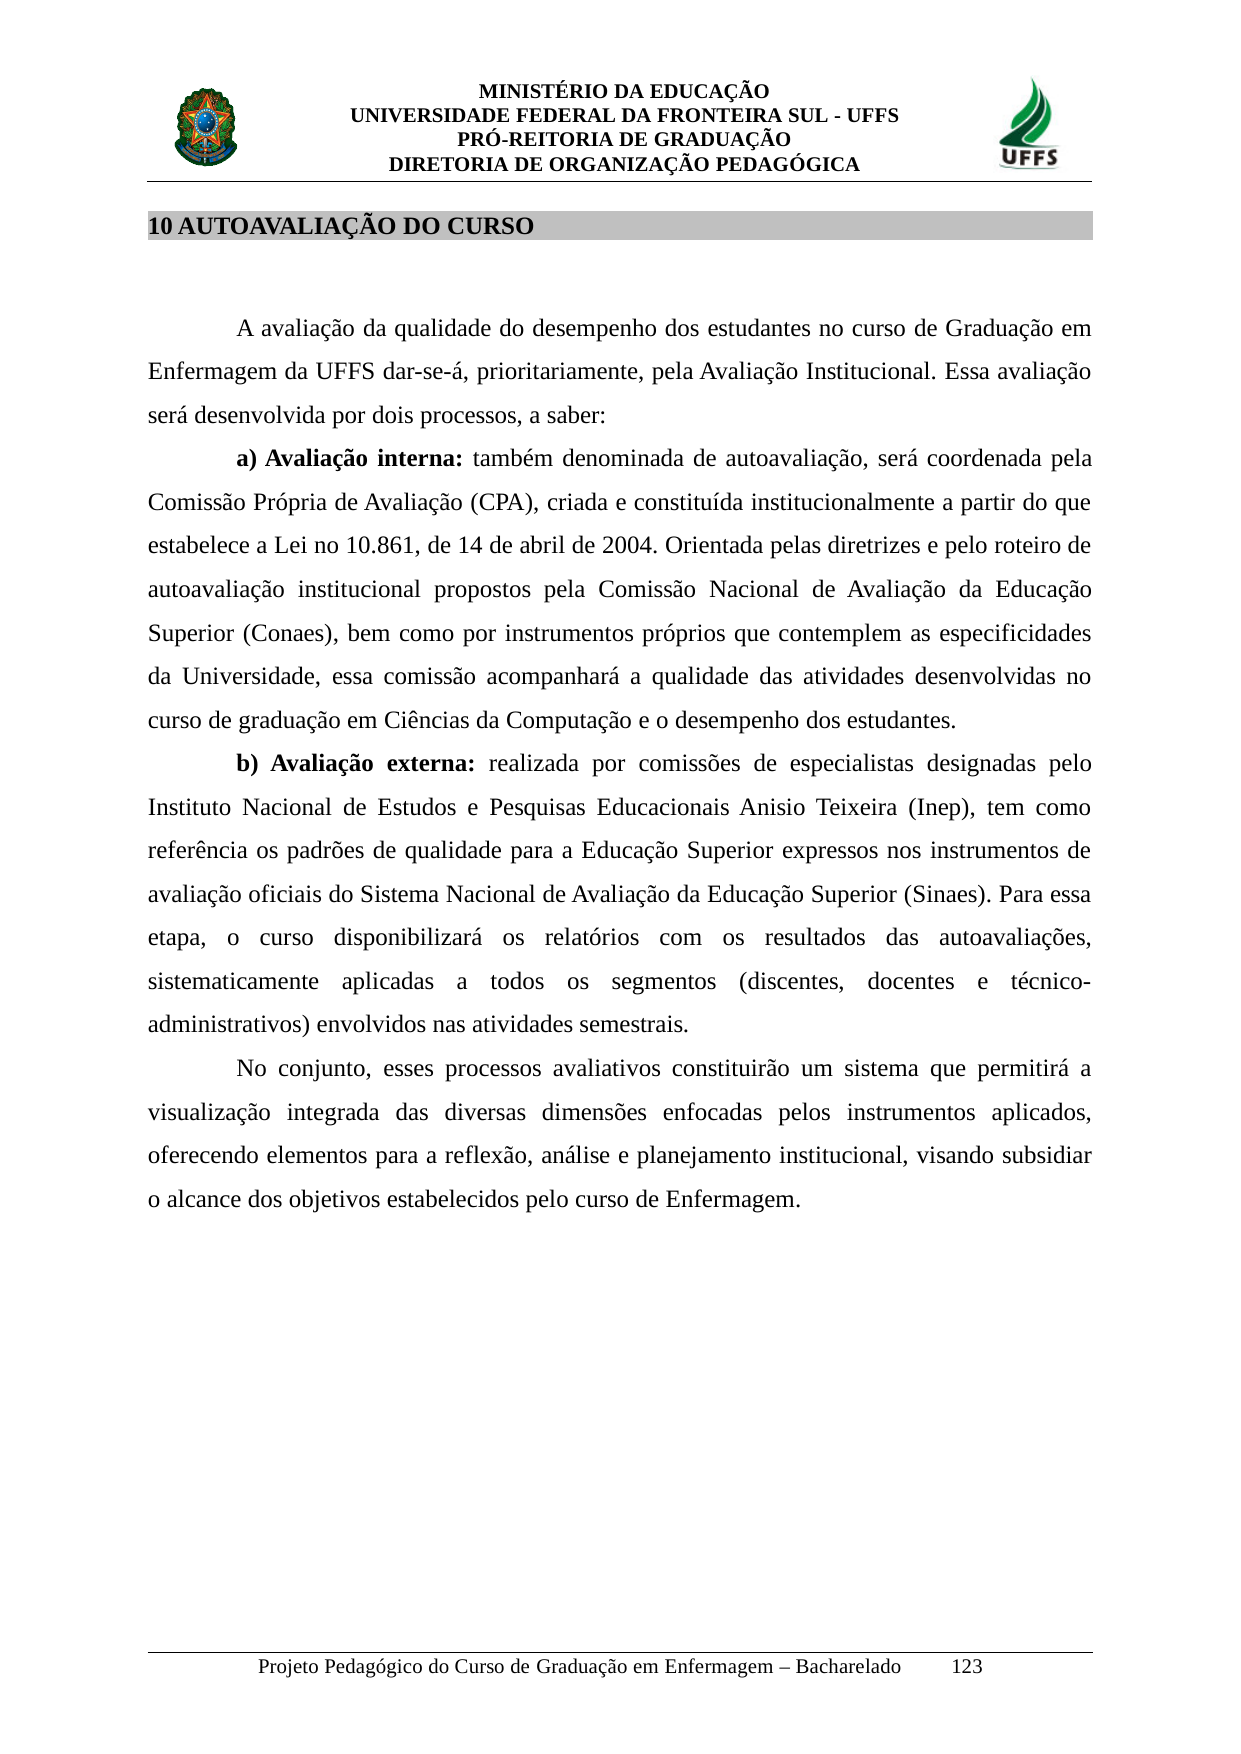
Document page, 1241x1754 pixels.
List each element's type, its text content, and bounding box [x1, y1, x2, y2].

text b) Avaliação externa: realizada por comissões de especialistas designadas pelo Instituto Nacional de Estudos e Pesquisas Educacionais Anisio Teixeira (Inep), tem como referência os padrões de qualidade para a Educação Superior expressos nos instrumentos de avaliação oficiais do Sistema Nacional de Avaliação da Educação Superior (Sinaes). Para essa etapa, o curso disponibilizará os relatórios com os resultados das autoavaliações, sistematicamente aplicadas a todos os segmentos (discentes, docentes e técnico-administrativos) envolvidos nas atividades semestrais. [148, 748, 1093, 1038]
text a) Avaliação interna: também denominada de autoavaliação, será coordenada pela Comissão Própria de Avaliação (CPA), criada e constituída institucionalmente a partir do que estabelece a Lei no 10.861, de 14 de abril de 2004. Orientada pelas diretrizes e pelo roteiro de autoavaliação institucional propostos pela Comissão Nacional de Avaliação da Educação Superior (Conaes), bem como por instrumentos próprios que contemplem as especificidades da Universidade, essa comissão acompanhará a qualidade das atividades desenvolvidas no curso de graduação em Ciências da Computação e o desempenho dos estudantes. [148, 443, 1093, 733]
text No conjunto, esses processos avaliativos constituirão um sistema que permitirá a visualização integrada das diversas dimensões enfocadas pelos instrumentos aplicados, oferecendo elementos para a reflexão, análise e planejamento institucional, visando subsidiar o alcance dos objetivos estabelecidos pelo curso de Enfermagem. [148, 1053, 1093, 1212]
subtitle 10 AUTOAVALIAÇÃO DO CURSO [148, 211, 1093, 240]
picture [984, 75, 1075, 173]
picture [173, 87, 238, 168]
text A avaliação da qualidade do desempenho dos estudantes no curso de Graduação em Enfermagem da UFFS dar-se-á, prioritariamente, pela Avaliação Institucional. Essa avaliação será desenvolvida por dois processos, a saber: [148, 313, 1093, 429]
